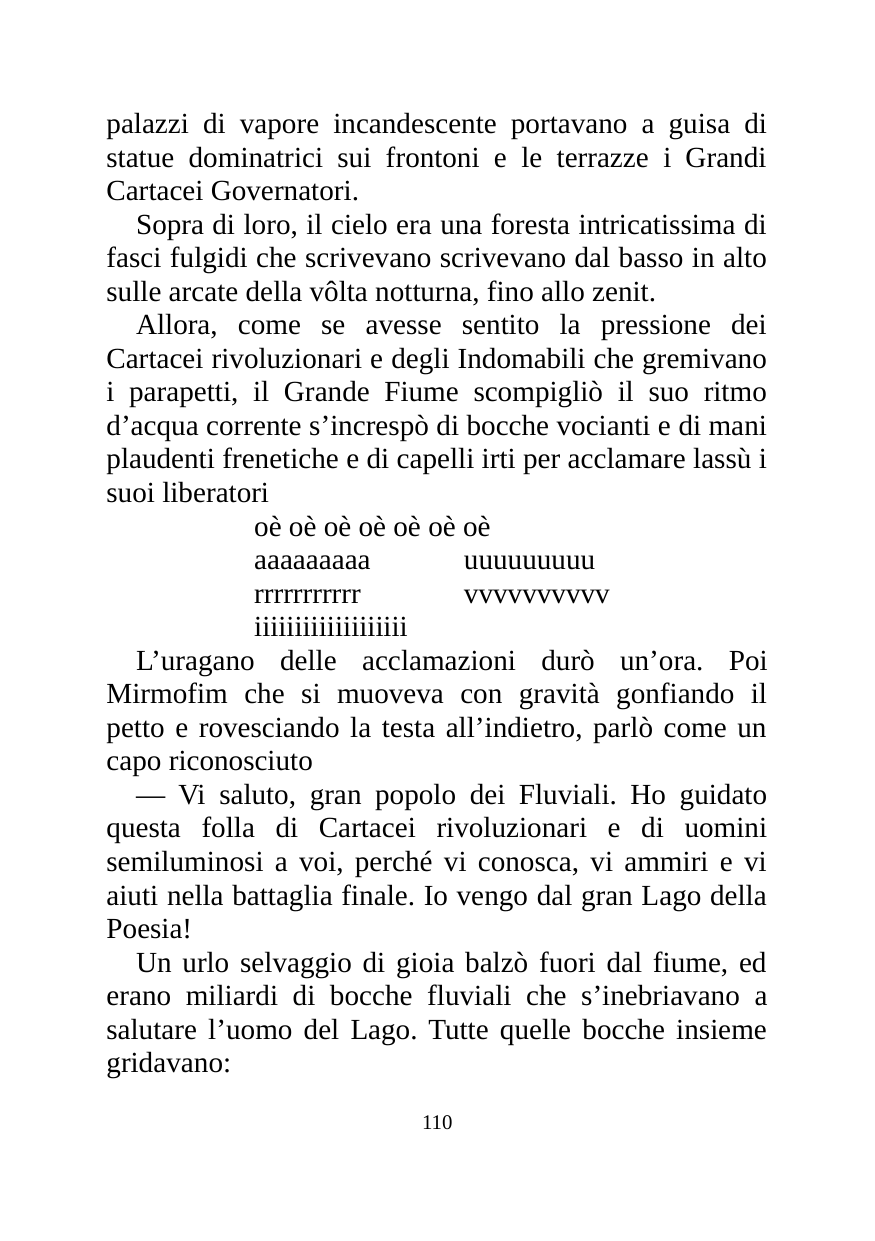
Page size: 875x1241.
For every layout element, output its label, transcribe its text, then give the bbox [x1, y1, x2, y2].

text Allora, come se avesse sentito la pressione dei Cartacei rivoluzionari e degli Indomabili che gremivano i parapetti, il Grande Fiume scompigliò il suo ritmo d’acqua corrente s’increspò di bocche vocianti e di mani plaudenti frenetiche e di capelli irti per acclamare lassù i suoi liberatori [106, 307, 768, 509]
text palazzi di vapore incandescente portavano a guisa di statue dominatrici sui frontoni e le terrazze i Grandi Cartacei Governatori. [106, 106, 768, 207]
text Un urlo selvaggio di gioia balzò fuori dal fiume, ed erano miliardi di bocche fluviali che s’inebriavano a salutare l’uomo del Lago. Tutte quelle bocche insieme gridavano: [106, 945, 768, 1079]
text L’uragano delle acclamazioni durò un’ora. Poi Mirmofim che si muoveva con gravità gonfiando il petto e rovesciando la testa all’indietro, parlò come un capo riconosciuto [106, 643, 768, 777]
text Sopra di loro, il cielo era una foresta intricatissima di fasci fulgidi che scrivevano scrivevano dal basso in alto sulle arcate della vôlta notturna, fino allo zenit. [106, 207, 768, 307]
text oè oè oè oè oè oè oè [224, 509, 768, 542]
text — Vi saluto, gran popolo dei Fluviali. Ho guidato questa folla di Cartacei rivoluzionari e di uomini semiluminosi a voi, perché vi conosca, vi ammiri e vi aiuti nella battaglia finale. Io vengo dal gran Lago della Poesia! [106, 777, 768, 945]
text rrrrrrrrrrr vvvvvvvvvv [224, 576, 768, 609]
text iiiiiiiiiiiiiiiiiii [224, 609, 768, 643]
text aaaaaaaaa uuuuuuuuu [224, 542, 768, 576]
